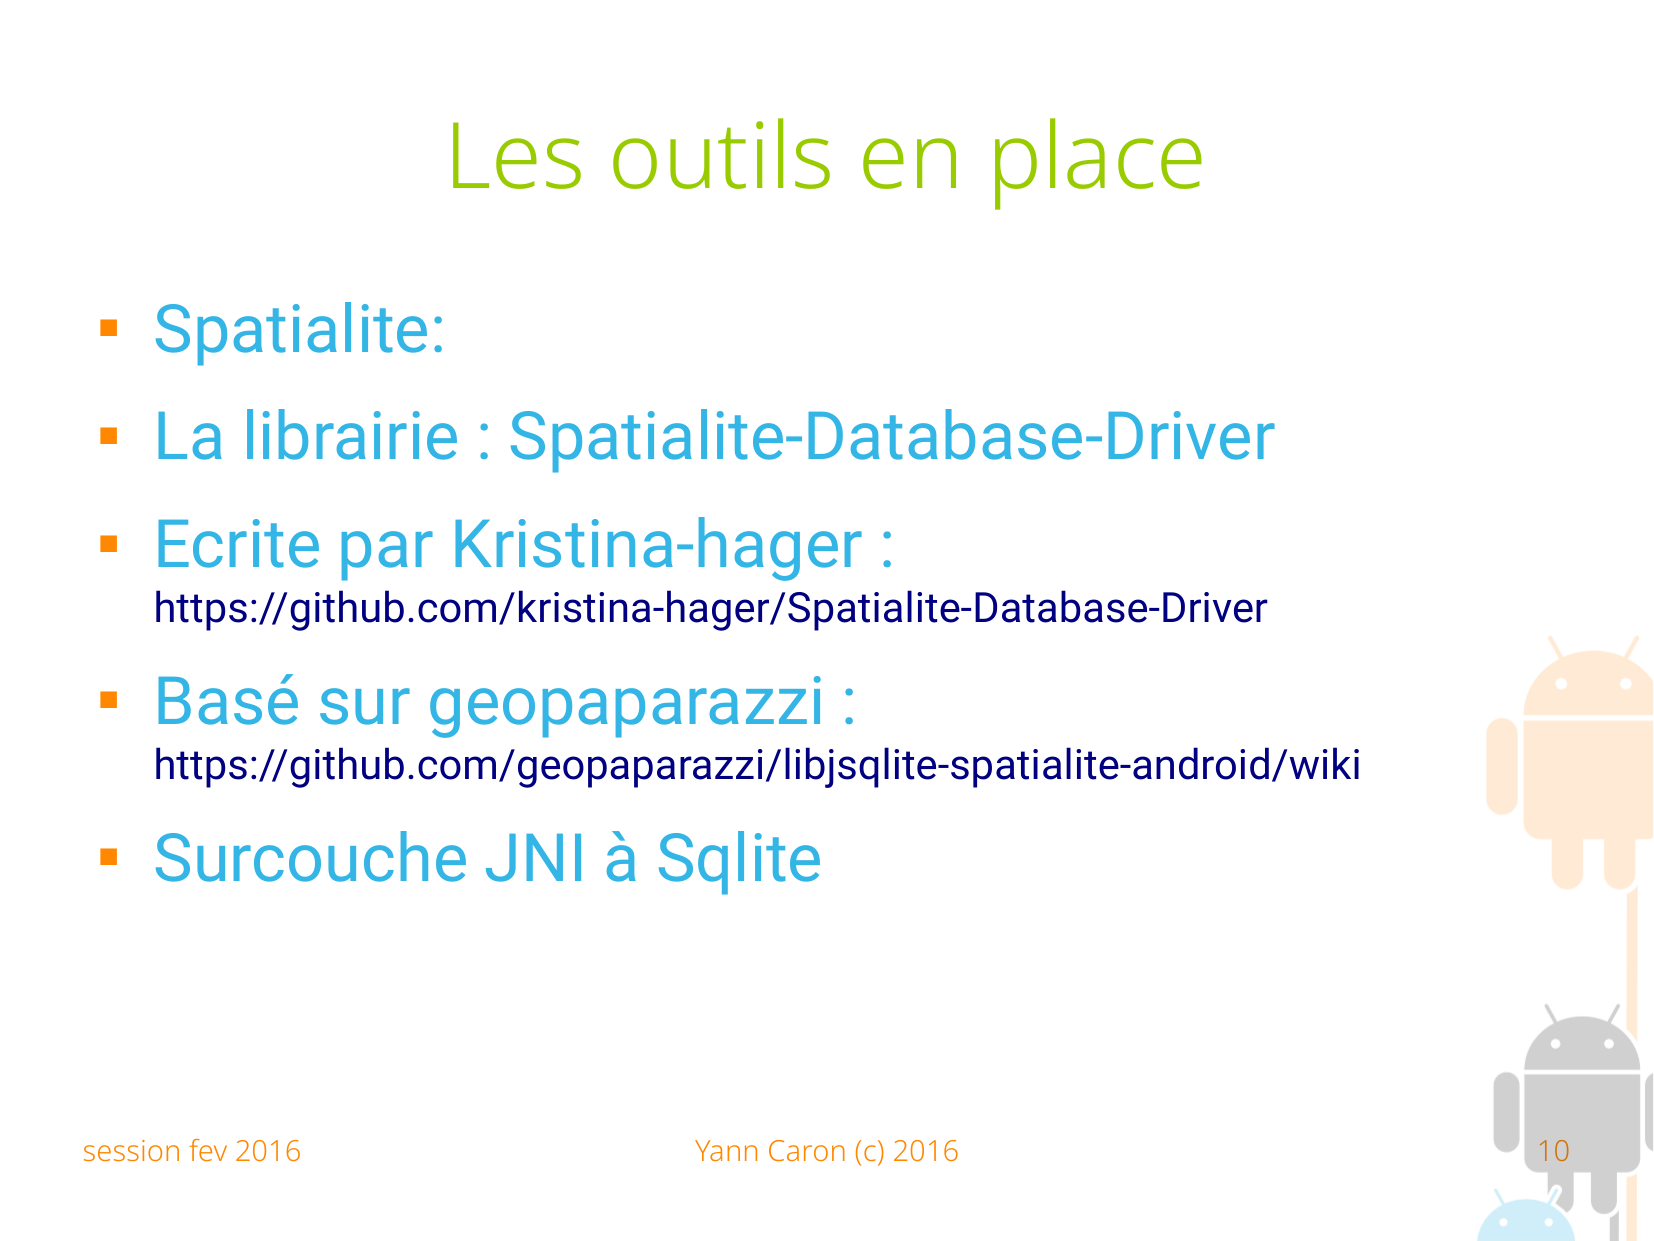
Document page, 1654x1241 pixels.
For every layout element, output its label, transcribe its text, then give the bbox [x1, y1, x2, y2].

title Les outils en place [82, 49, 1571, 257]
picture [240, 423, 1654, 1241]
list Spatialite: La librairie : Spatialite-Database-Driver Ecrite par Kristina-hager : https://github.com/kristina-hager/Spatialite-Database-Driver Basé sur geopaparazzi : https://github.com/geopaparazzi/libjsqlite-spatialite-android/wiki Surcouche JNI à Sqlite [82, 290, 1571, 1010]
